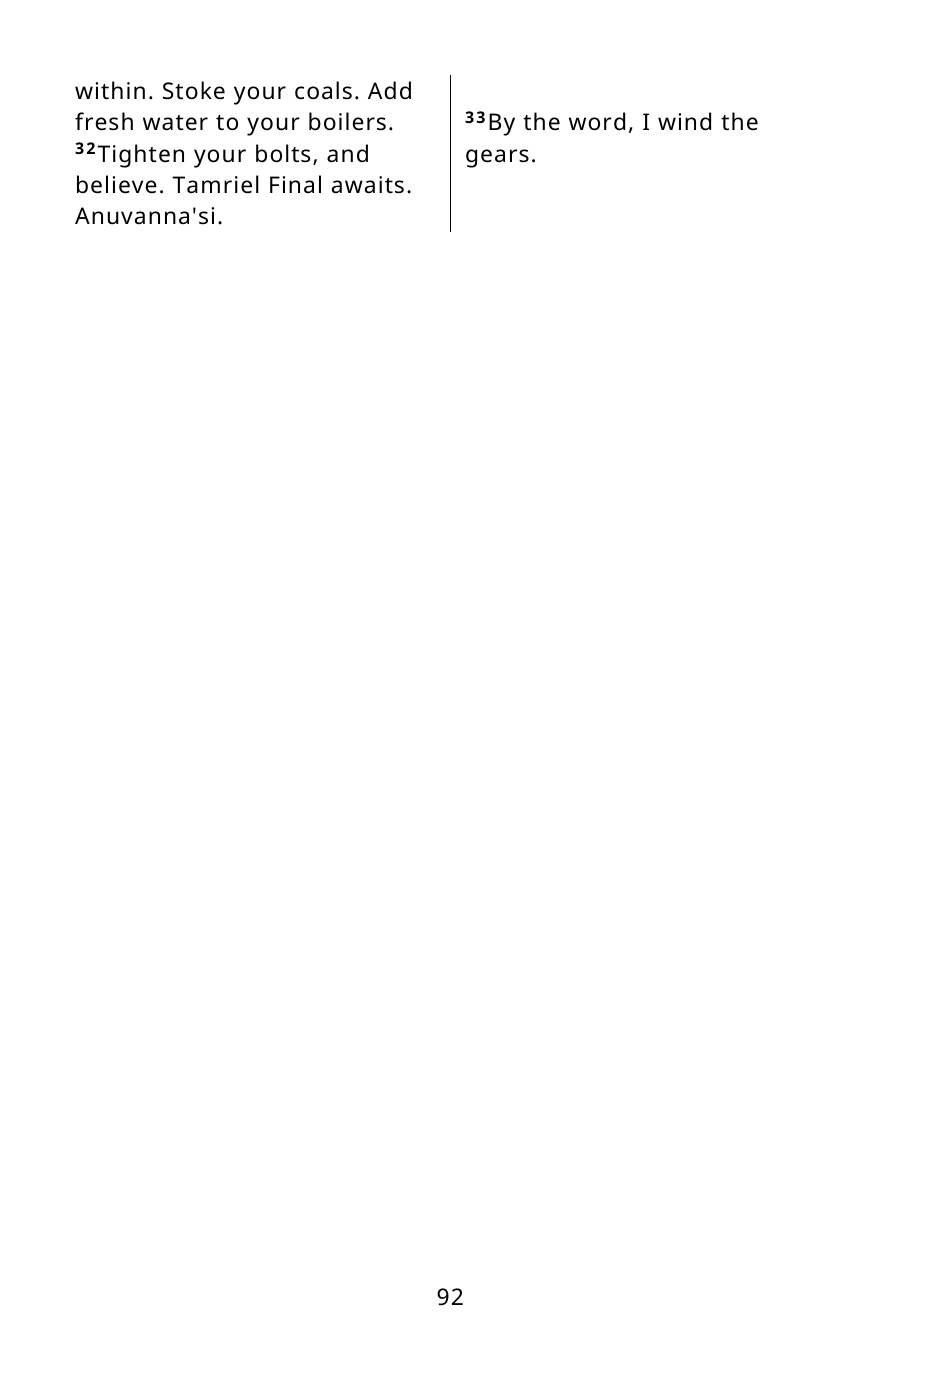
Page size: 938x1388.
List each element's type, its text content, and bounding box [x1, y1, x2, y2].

text within. Stoke your coals. Add fresh water to your boilers. 32Tighten your bolts, and believe. Tamriel Final awaits. Anuvanna'si. [75, 75, 435, 231]
text 33By the word, I wind the gears. [465, 106, 825, 169]
